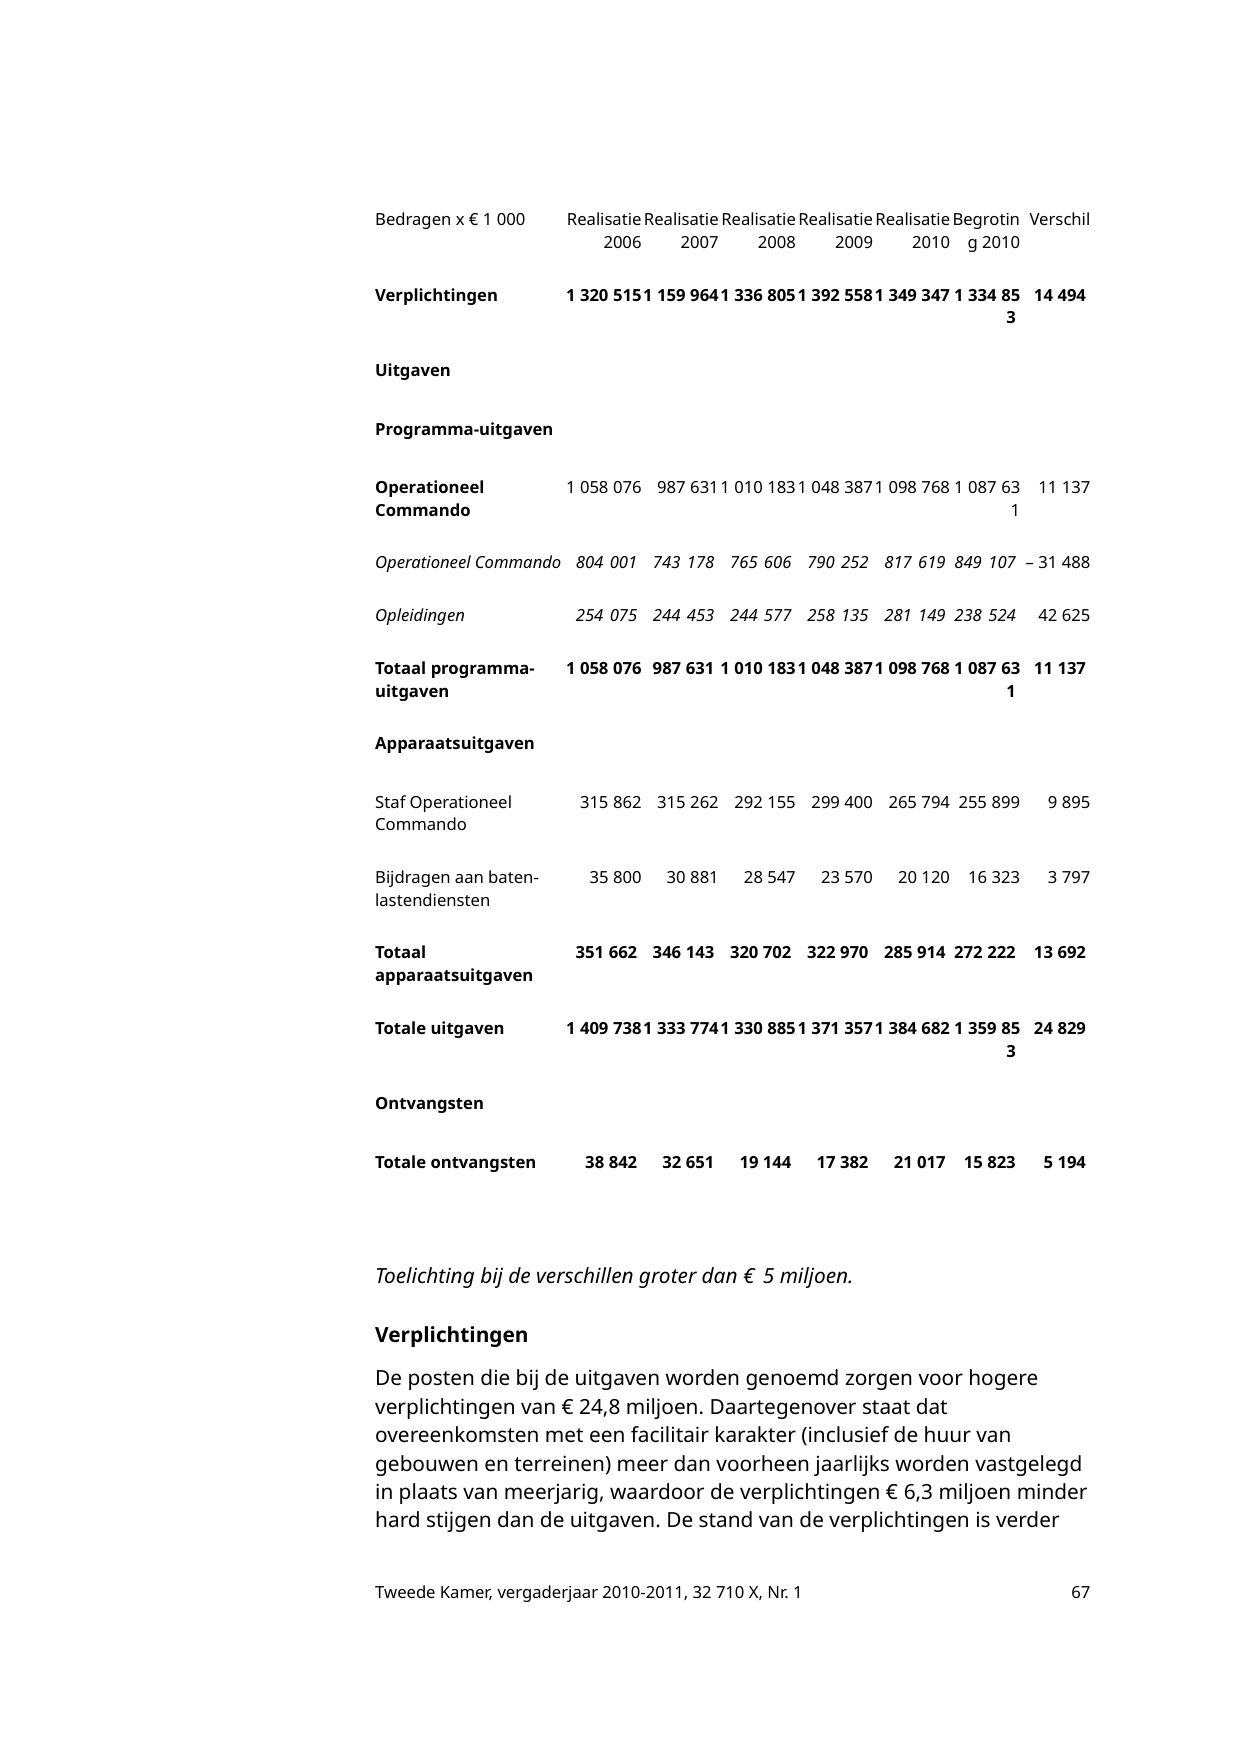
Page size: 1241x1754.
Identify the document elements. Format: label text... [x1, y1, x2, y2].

table_cell 1 384 682 [873, 1017, 950, 1092]
table_cell 13 692 [1020, 941, 1090, 1017]
table_cell [796, 417, 873, 476]
table_header Bedragen x € 1 000 [375, 208, 564, 283]
table_cell 14 494 [1020, 283, 1090, 359]
table_cell 20 120 [873, 866, 950, 941]
table_cell 3 797 [1020, 866, 1090, 941]
table_cell 258 135 [796, 604, 873, 656]
table_cell 272 222 [950, 941, 1020, 1017]
table_cell 16 323 [950, 866, 1020, 941]
table_cell [641, 732, 718, 790]
table_cell Opleidingen [375, 604, 564, 656]
table_cell [1020, 359, 1090, 417]
table_cell [950, 732, 1020, 790]
table_cell 285 914 [873, 941, 950, 1017]
table_cell 28 547 [719, 866, 796, 941]
table_cell 1 409 738 [564, 1017, 641, 1092]
table_cell [641, 417, 718, 476]
table_cell [719, 417, 796, 476]
table_cell 11 137 [1020, 656, 1090, 732]
table_cell 1 048 387 [796, 656, 873, 732]
table_cell 255 899 [950, 790, 1020, 866]
table_cell 1 333 774 [641, 1017, 718, 1092]
table_cell [873, 417, 950, 476]
table_cell [873, 1092, 950, 1150]
table_cell 790 252 [796, 551, 873, 604]
table_cell 15 823 [950, 1150, 1020, 1203]
table_cell Apparaatsuitgaven [375, 732, 564, 790]
table_cell [641, 1092, 718, 1150]
table_cell Programma-uitgaven [375, 417, 564, 476]
table_cell Operationeel Commando [375, 476, 564, 551]
table_cell 1 392 558 [796, 283, 873, 359]
table_cell 30 881 [641, 866, 718, 941]
table_cell 24 829 [1020, 1017, 1090, 1092]
table_header Realisatie 2006 [564, 208, 641, 283]
table_cell 817 619 [873, 551, 950, 604]
table_cell [796, 359, 873, 417]
table_cell 1 087 631 [950, 476, 1020, 551]
table_cell 1 320 515 [564, 283, 641, 359]
table_cell [796, 1092, 873, 1150]
table_cell 35 800 [564, 866, 641, 941]
table_cell 315 862 [564, 790, 641, 866]
table_cell [564, 1092, 641, 1150]
table_cell [796, 732, 873, 790]
table_cell [719, 359, 796, 417]
table_cell 1 010 183 [719, 476, 796, 551]
table_cell 32 651 [641, 1150, 718, 1203]
table_cell [564, 359, 641, 417]
table_cell 19 144 [719, 1150, 796, 1203]
table_cell 1 336 805 [719, 283, 796, 359]
table_header Realisatie 2008 [719, 208, 796, 283]
table_cell 1 371 357 [796, 1017, 873, 1092]
table_cell 38 842 [564, 1150, 641, 1203]
table_cell – 31 488 [1020, 551, 1090, 604]
table_cell 987 631 [641, 656, 718, 732]
table_cell 849 107 [950, 551, 1020, 604]
table_cell 322 970 [796, 941, 873, 1017]
table_cell 1 087 631 [950, 656, 1020, 732]
table_cell [950, 1092, 1020, 1150]
table_cell 1 159 964 [641, 283, 718, 359]
table_cell 351 662 [564, 941, 641, 1017]
table_cell 1 334 853 [950, 283, 1020, 359]
table_cell 238 524 [950, 604, 1020, 656]
table_cell [564, 417, 641, 476]
text Verplichtingen [375, 1320, 1090, 1348]
table_cell [719, 732, 796, 790]
table_cell [950, 359, 1020, 417]
table_cell 299 400 [796, 790, 873, 866]
text Toelichting bij de verschillen groter dan € 5 miljoen. [375, 1262, 1090, 1290]
table_cell 804 001 [564, 551, 641, 604]
table_cell 11 137 [1020, 476, 1090, 551]
table_cell 17 382 [796, 1150, 873, 1203]
table_cell 346 143 [641, 941, 718, 1017]
table_header Realisatie 2009 [796, 208, 873, 283]
table_cell 265 794 [873, 790, 950, 866]
table_cell Verplichtingen [375, 283, 564, 359]
table_cell [641, 359, 718, 417]
table_cell 254 075 [564, 604, 641, 656]
table_cell 1 098 768 [873, 656, 950, 732]
table_cell 320 702 [719, 941, 796, 1017]
table_cell 21 017 [873, 1150, 950, 1203]
table_cell 1 349 347 [873, 283, 950, 359]
table_cell Totale uitgaven [375, 1017, 564, 1092]
table_header Realisatie 2010 [873, 208, 950, 283]
table_cell [719, 1092, 796, 1150]
table_cell Operationeel Commando [375, 551, 564, 604]
table_cell [1020, 1092, 1090, 1150]
table_cell 1 058 076 [564, 656, 641, 732]
table_cell 1 098 768 [873, 476, 950, 551]
table_cell 1 010 183 [719, 656, 796, 732]
table_cell [564, 732, 641, 790]
table_header Verschil [1020, 208, 1090, 283]
table_cell [873, 732, 950, 790]
table_cell [1020, 732, 1090, 790]
table_cell Uitgaven [375, 359, 564, 417]
table_cell Staf Operationeel Commando [375, 790, 564, 866]
table_cell 1 048 387 [796, 476, 873, 551]
table_cell 244 577 [719, 604, 796, 656]
table_cell [873, 359, 950, 417]
table_cell 42 625 [1020, 604, 1090, 656]
table_cell [1020, 417, 1090, 476]
table_cell [950, 417, 1020, 476]
table_cell 765 606 [719, 551, 796, 604]
table_cell 292 155 [719, 790, 796, 866]
table_cell 1 058 076 [564, 476, 641, 551]
table_cell 1 359 853 [950, 1017, 1020, 1092]
table_cell 743 178 [641, 551, 718, 604]
table_cell 315 262 [641, 790, 718, 866]
table_cell 987 631 [641, 476, 718, 551]
table_cell 9 895 [1020, 790, 1090, 866]
table_cell Totaal apparaatsuitgaven [375, 941, 564, 1017]
table_cell Totaal programma-uitgaven [375, 656, 564, 732]
table_cell 281 149 [873, 604, 950, 656]
table_cell 23 570 [796, 866, 873, 941]
table_cell 244 453 [641, 604, 718, 656]
table_cell Bijdragen aan baten-lastendiensten [375, 866, 564, 941]
table_cell 1 330 885 [719, 1017, 796, 1092]
table_cell 5 194 [1020, 1150, 1090, 1203]
table_header Realisatie 2007 [641, 208, 718, 283]
table_cell Totale ontvangsten [375, 1150, 564, 1203]
text De posten die bij de uitgaven worden genoemd zorgen voor hogere verplichtingen van € 24,8 miljoen. Daartegenover staat dat overeenkomsten met een facilitair karakter (inclusief de huur van gebouwen en terreinen) meer dan voorheen jaarlijks worden vastgelegd in plaats van meerjarig, waardoor de verplichtingen € 6,3 miljoen minder hard stijgen dan de uitgaven. De stand van de verplichtingen is verder [375, 1363, 1090, 1534]
table_cell Ontvangsten [375, 1092, 564, 1150]
table_header Begroting 2010 [950, 208, 1020, 283]
